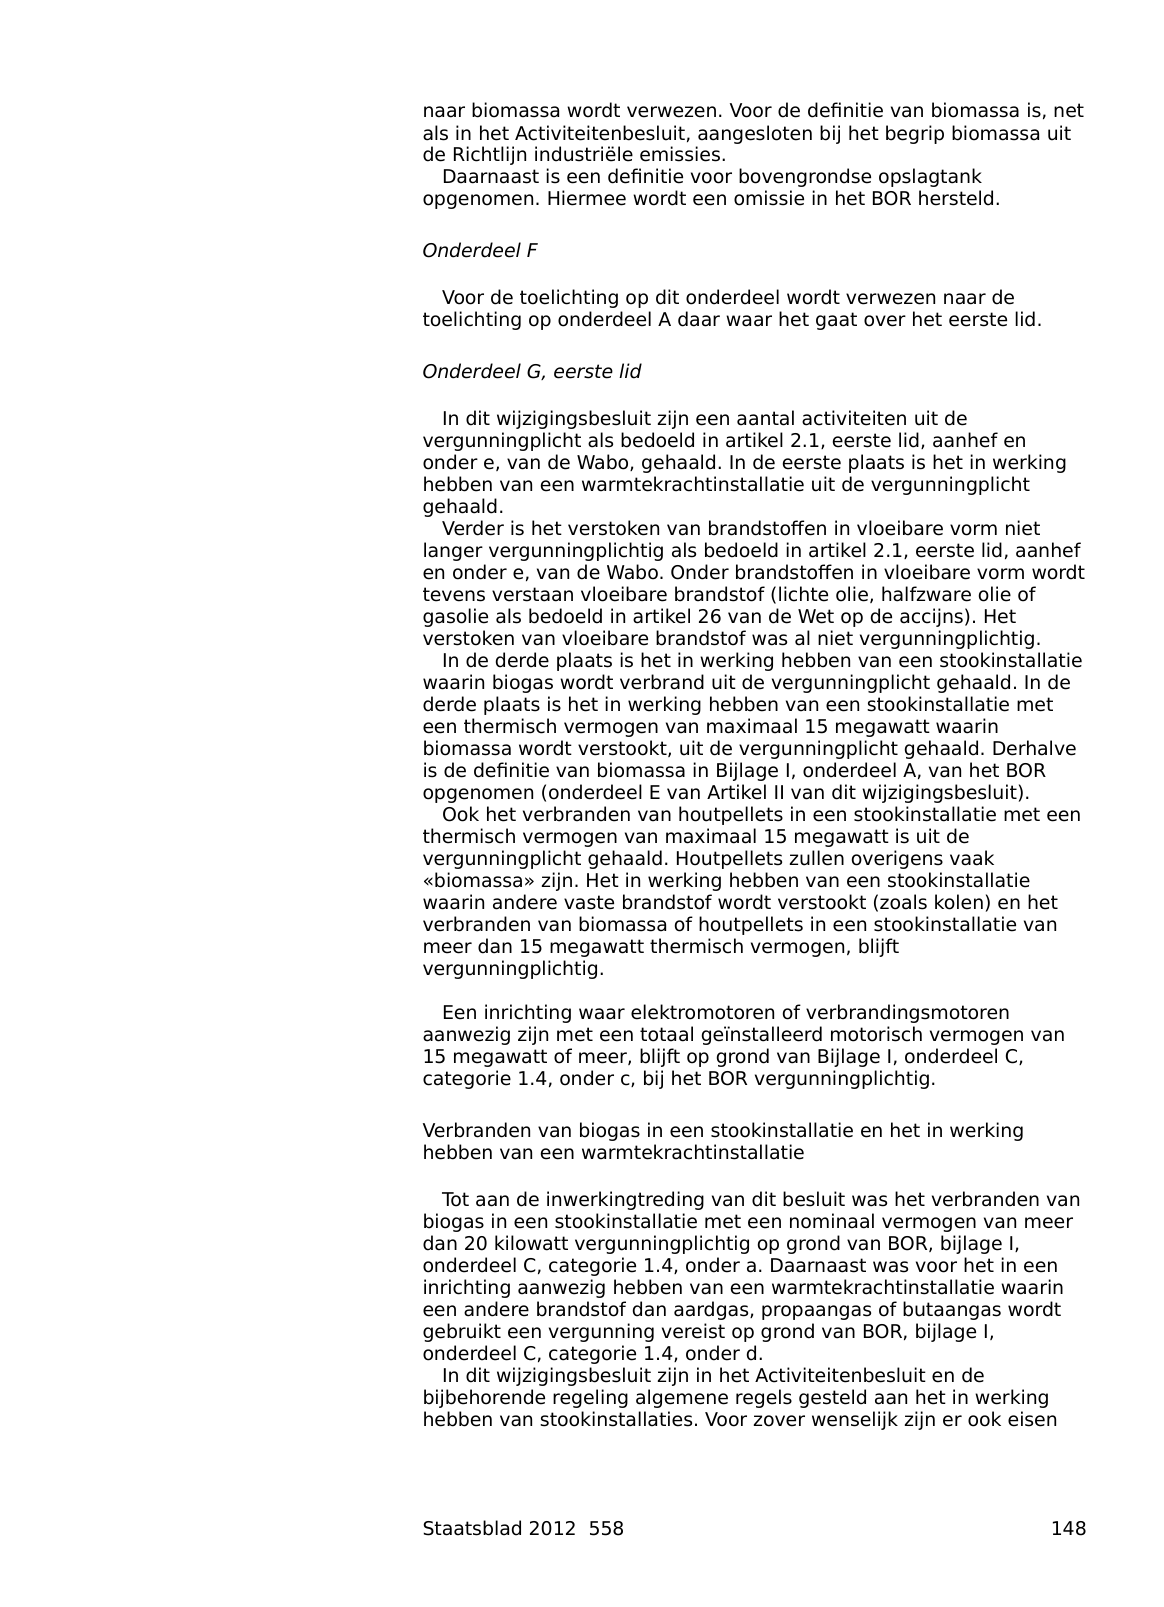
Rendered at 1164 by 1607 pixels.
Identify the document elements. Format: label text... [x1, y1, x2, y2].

text Voor de toelichting op dit onderdeel wordt verwezen naar de toelichting op onderdeel A daar waar het gaat over het eerste lid. [422, 287, 1087, 331]
text Daarnaast is een definitie voor bovengrondse opslagtank opgenomen. Hiermee wordt een omissie in het BOR hersteld. [422, 166, 1087, 210]
text Tot aan de inwerkingtreding van dit besluit was het verbranden van biogas in een stookinstallatie met een nominaal vermogen van meer dan 20 kilowatt vergunningplichtig op grond van BOR, bijlage I, onderdeel C, categorie 1.4, onder a. Daarnaast was voor het in een inrichting aanwezig hebben van een warmtekrachtinstallatie waarin een andere brandstof dan aardgas, propaangas of butaangas wordt gebruikt een vergunning vereist op grond van BOR, bijlage I, onderdeel C, categorie 1.4, onder d. [422, 1189, 1087, 1364]
text In de derde plaats is het in werking hebben van een stookinstallatie waarin biogas wordt verbrand uit de vergunningplicht gehaald. In de derde plaats is het in werking hebben van een stookinstallatie met een thermisch vermogen van maximaal 15 megawatt waarin biomassa wordt verstookt, uit de vergunningplicht gehaald. Derhalve is de definitie van biomassa in Bijlage I, onderdeel A, van het BOR opgenomen (onderdeel E van Artikel II van dit wijzigingsbesluit). [422, 650, 1087, 804]
text In dit wijzigingsbesluit zijn een aantal activiteiten uit de vergunningplicht als bedoeld in artikel 2.1, eerste lid, aanhef en onder e, van de Wabo, gehaald. In de eerste plaats is het in werking hebben van een warmtekrachtinstallatie uit de vergunningplicht gehaald. [422, 408, 1087, 518]
text Een inrichting waar elektromotoren of verbrandingsmotoren aanwezig zijn met een totaal geïnstalleerd motorisch vermogen van 15 megawatt of meer, blijft op grond van Bijlage I, onderdeel C, categorie 1.4, onder c, bij het BOR vergunningplichtig. [422, 1002, 1087, 1090]
subtitle Onderdeel F [422, 240, 1087, 262]
subtitle Onderdeel G, eerste lid [422, 361, 1087, 383]
text In dit wijzigingsbesluit zijn in het Activiteitenbesluit en de bijbehorende regeling algemene regels gesteld aan het in werking hebben van stookinstallaties. Voor zover wenselijk zijn er ook eisen [422, 1364, 1087, 1431]
text Verder is het verstoken van brandstoffen in vloeibare vorm niet langer vergunningplichtig als bedoeld in artikel 2.1, eerste lid, aanhef en onder e, van de Wabo. Onder brandstoffen in vloeibare vorm wordt tevens verstaan vloeibare brandstof (lichte olie, halfzware olie of gasolie als bedoeld in artikel 26 van de Wet op de accijns). Het verstoken van vloeibare brandstof was al niet vergunningplichtig. [422, 518, 1087, 650]
subtitle Verbranden van biogas in een stookinstallatie en het in werking hebben van een warmtekrachtinstallatie [422, 1120, 1087, 1164]
text Ook het verbranden van houtpellets in een stookinstallatie met een thermisch vermogen van maximaal 15 megawatt is uit de vergunningplicht gehaald. Houtpellets zullen overigens vaak «biomassa» zijn. Het in werking hebben van een stookinstallatie waarin andere vaste brandstof wordt verstookt (zoals kolen) en het verbranden van biomassa of houtpellets in een stookinstallatie van meer dan 15 megawatt thermisch vermogen, blijft vergunningplichtig. [422, 804, 1087, 980]
text naar biomassa wordt verwezen. Voor de definitie van biomassa is, net als in het Activiteitenbesluit, aangesloten bij het begrip biomassa uit de Richtlijn industriële emissies. [422, 100, 1087, 166]
